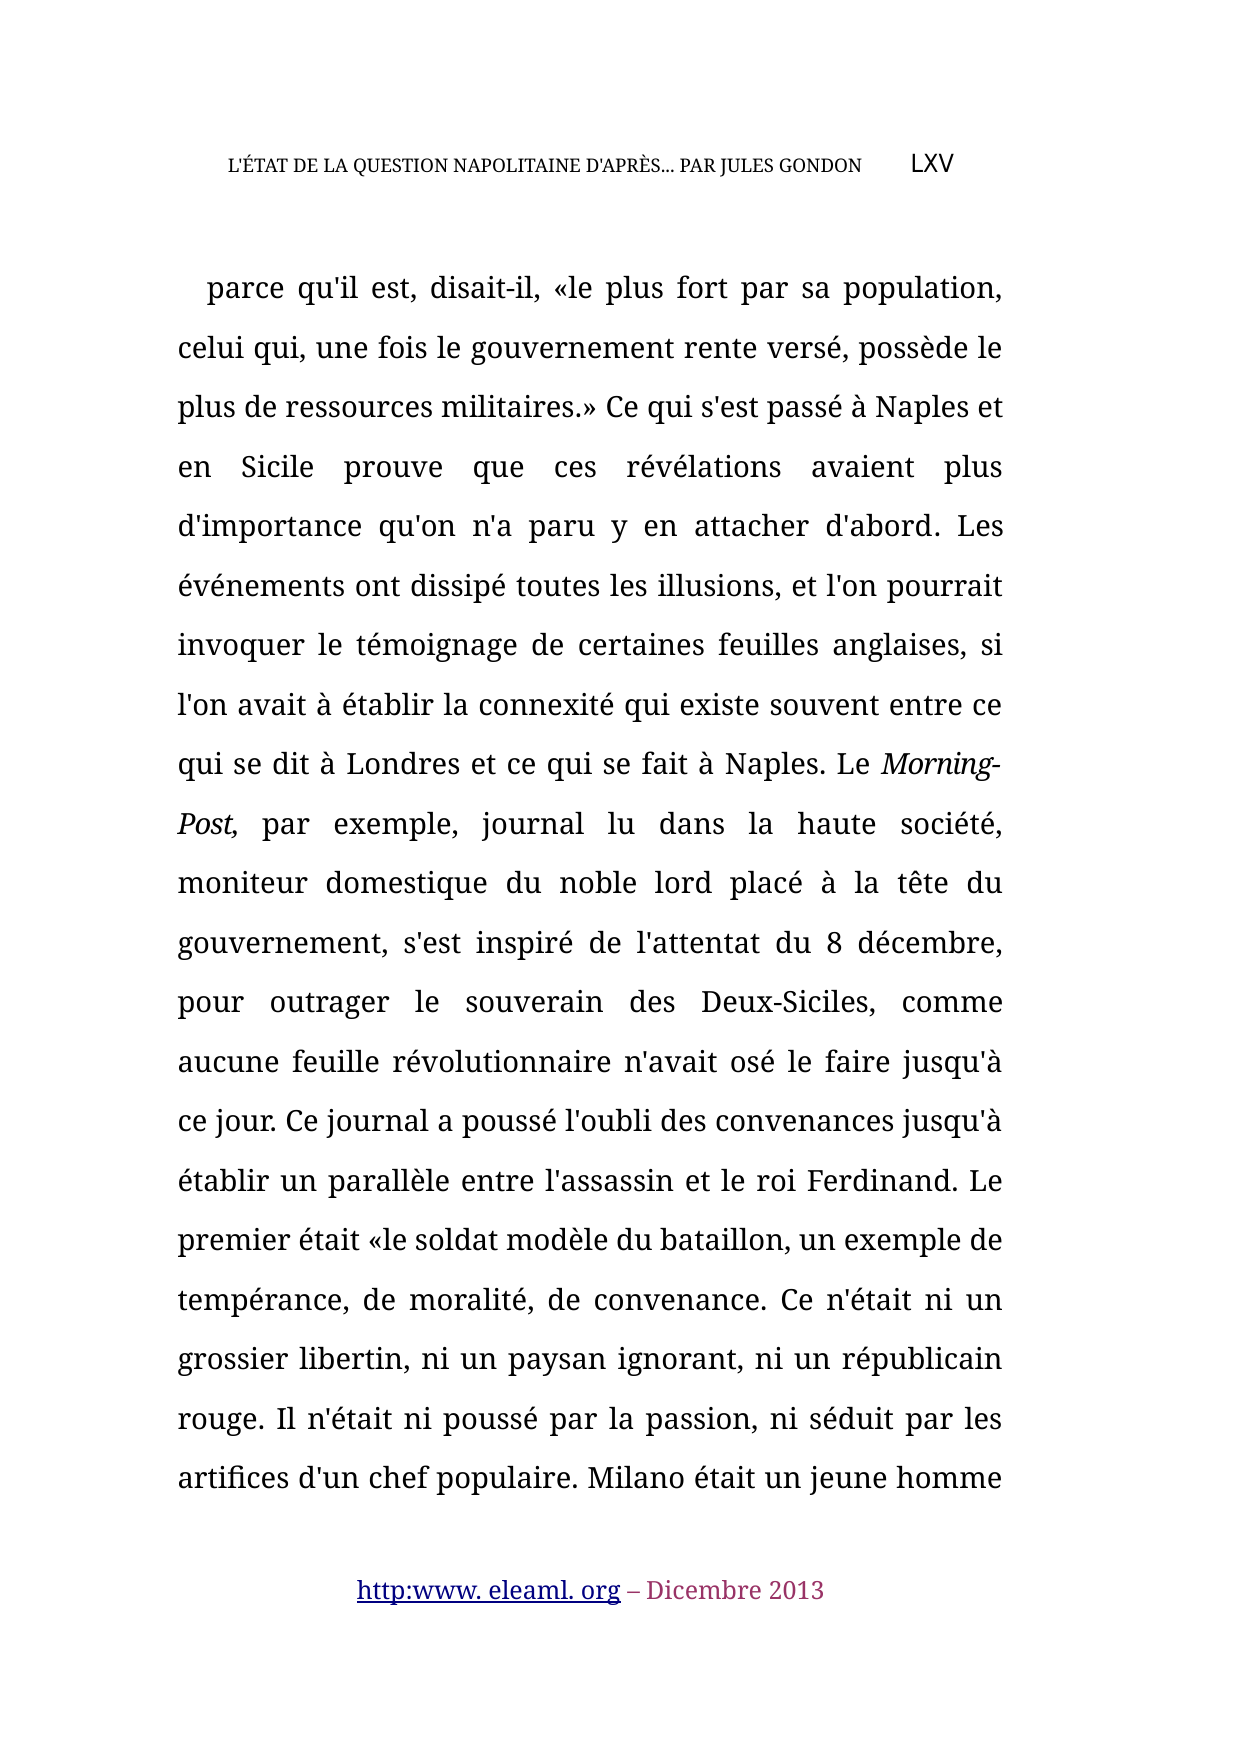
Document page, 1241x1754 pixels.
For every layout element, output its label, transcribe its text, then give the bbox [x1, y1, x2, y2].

text parce qu'il est, disait-il, «le plus fort par sa population, celui qui, une fois le gouvernement rente versé, possède le plus de ressources militaires.» Ce qui s'est passé à Naples et en Sicile prouve que ces révélations avaient plus d'importance qu'on n'a paru y en attacher d'abord. Les événements ont dissipé toutes les illusions, et l'on pourrait invoquer le témoignage de certaines feuilles anglaises, si l'on avait à établir la connexité qui existe souvent entre ce qui se dit à Londres et ce qui se fait à Naples. Le Morning-Post, par exemple, journal lu dans la haute société, moniteur domestique du noble lord placé à la tête du gouvernement, s'est inspiré de l'attentat du 8 décembre, pour outrager le souverain des Deux-Siciles, comme aucune feuille révolutionnaire n'avait osé le faire jusqu'à ce jour. Ce journal a poussé l'oubli des convenances jusqu'à établir un parallèle entre l'assassin et le roi Ferdinand. Le premier était «le soldat modèle du bataillon, un exemple de tempérance, de moralité, de convenance. Ce n'était ni un grossier libertin, ni un paysan ignorant, ni un républicain rouge. Il n'était ni poussé par la passion, ni séduit par les artifices d'un chef populaire. Milano était un jeune homme [177, 268, 1004, 1497]
